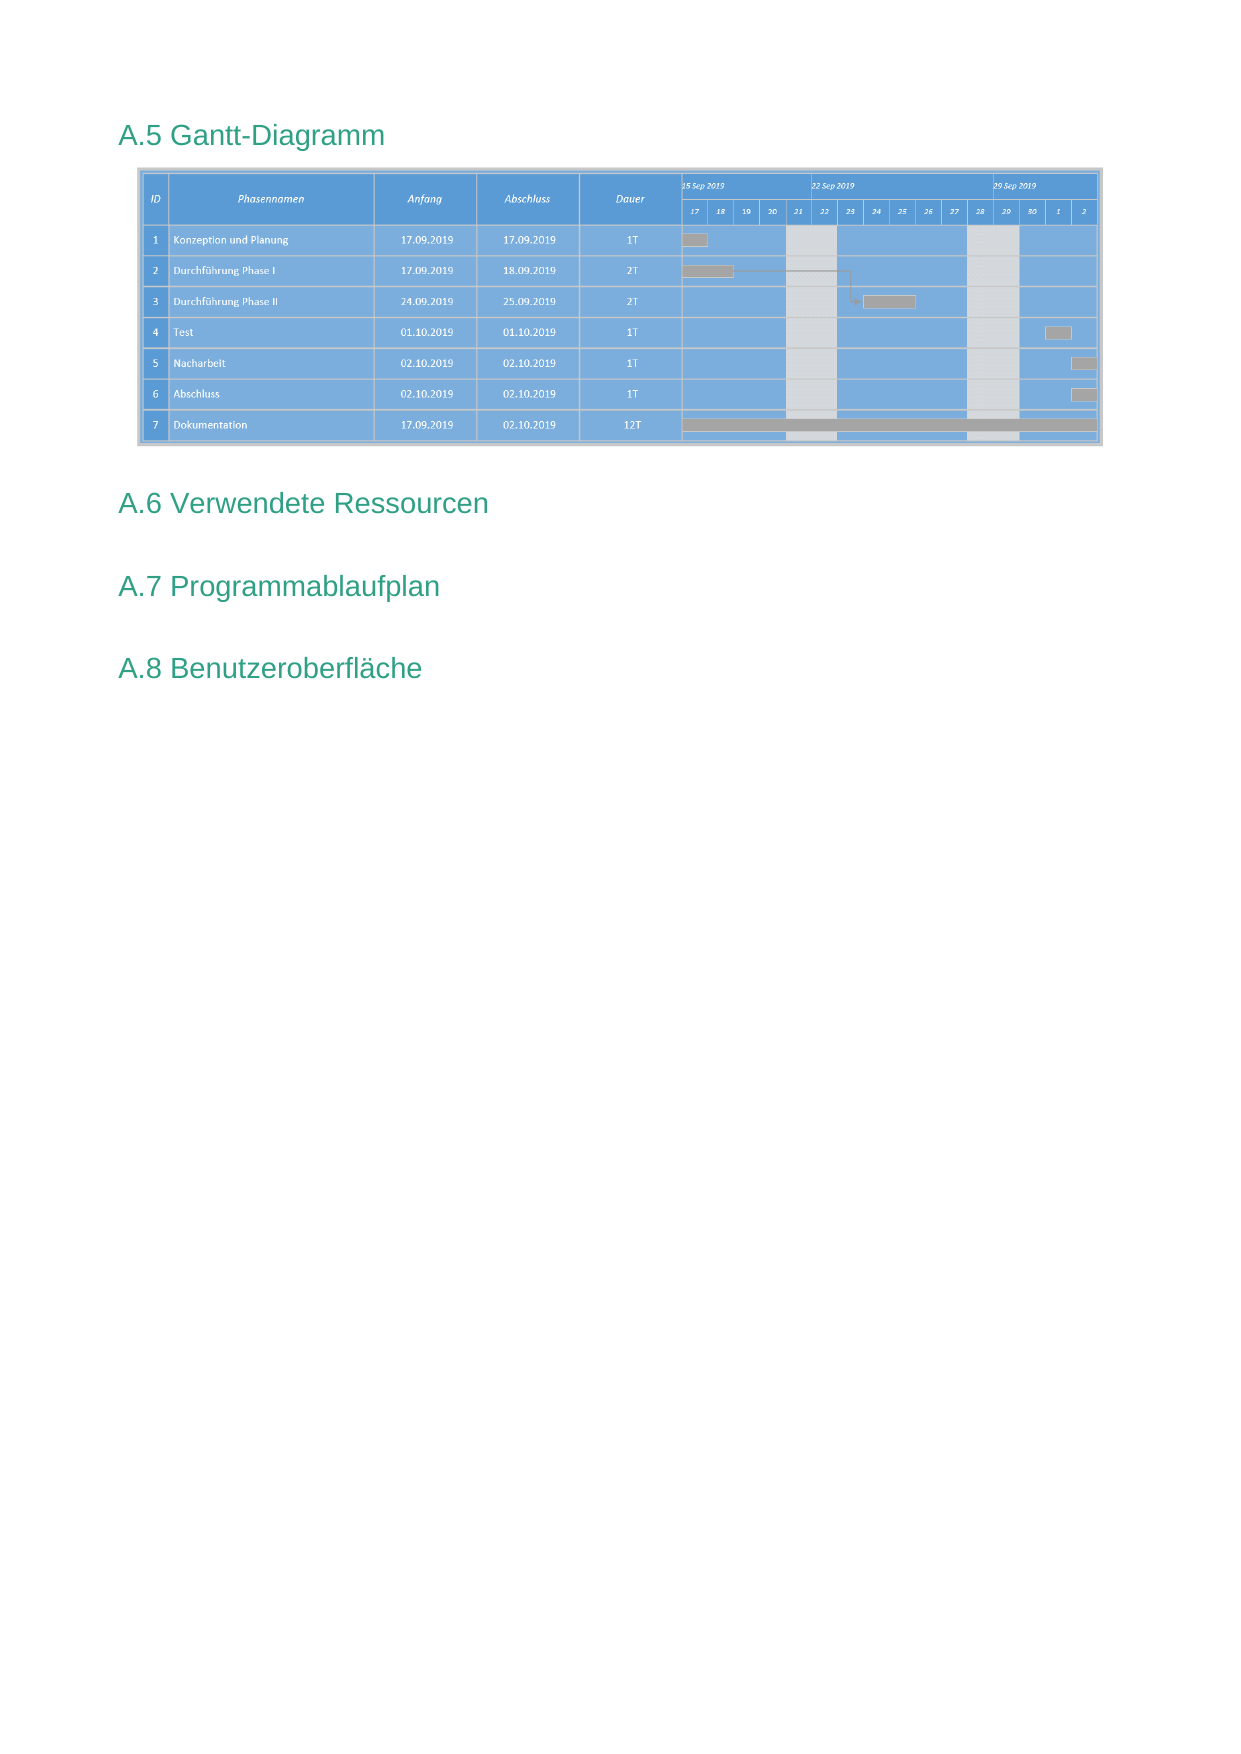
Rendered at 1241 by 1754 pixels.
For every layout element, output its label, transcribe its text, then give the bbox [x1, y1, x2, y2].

subtitle A.5 Gantt-Diagramm [118, 118, 1122, 151]
subtitle A.6 Verwendete Ressourcen [118, 486, 1122, 520]
subtitle A.7 Programmablaufplan [118, 569, 1122, 602]
subtitle A.8 Benutzeroberfläche [118, 651, 1122, 685]
